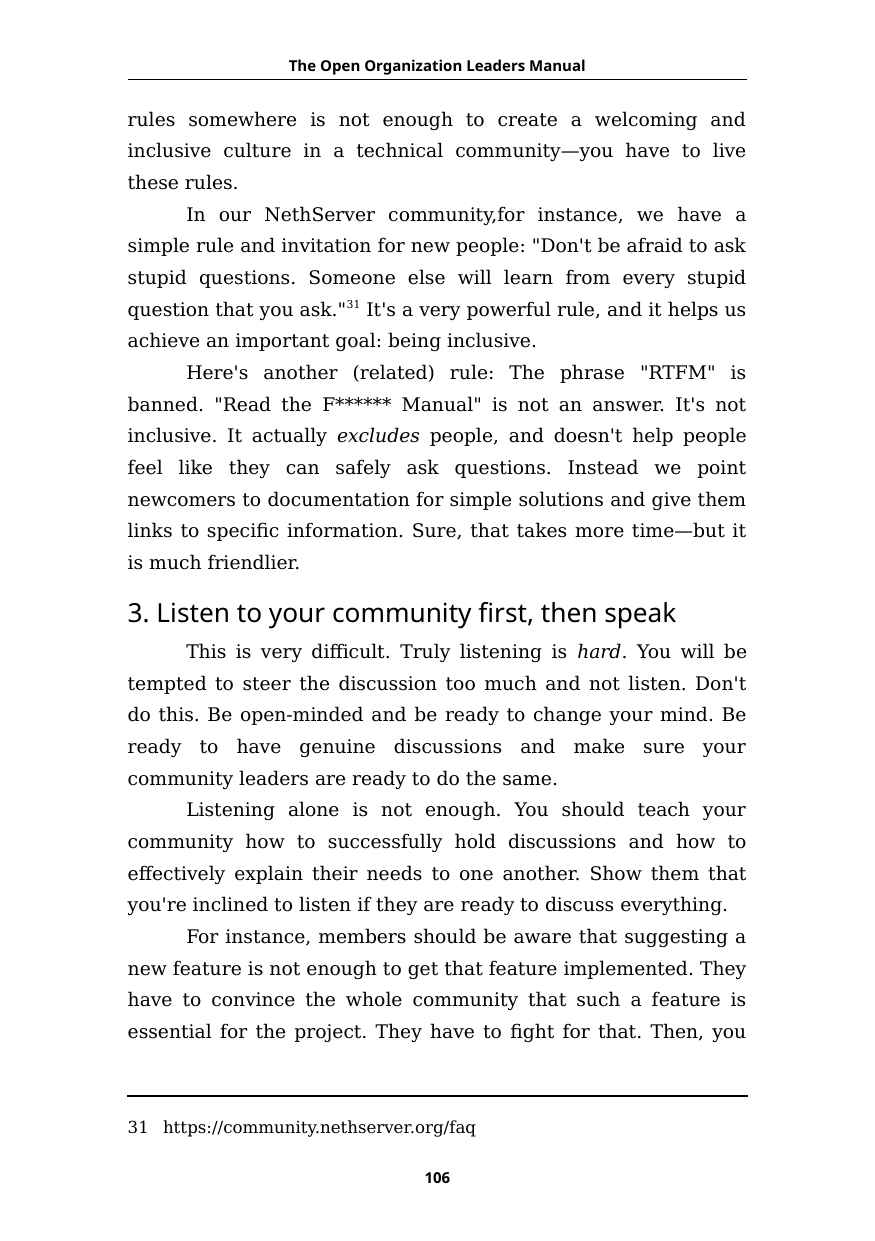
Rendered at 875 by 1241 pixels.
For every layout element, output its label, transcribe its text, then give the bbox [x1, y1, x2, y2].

text rules somewhere is not enough to create a welcoming and inclusive culture in a technical community—you have to live these rules. [127, 109, 747, 194]
text In our NethServer community,for instance, we have a simple rule and invitation for new people: "Don't be afraid to ask stupid questions. Someone else will learn from every stupid question that you ask." It's a very powerful rule, and it helps us achieve an important goal: being inclusive. [127, 204, 747, 352]
text This is very difficult. Truly listening is hard. You will be tempted to steer the discussion too much and not listen. Don't do this. Be open-minded and be ready to change your mind. Be ready to have genuine discussions and make sure your community leaders are ready to do the same. [127, 641, 747, 790]
text For instance, members should be aware that suggesting a new feature is not enough to get that feature implemented. They have to convince the whole community that such a feature is essential for the project. They have to fight for that. Then, you [127, 926, 747, 1043]
text Here's another (related) rule: The phrase "RTFM" is banned. "Read the F****** Manual" is not an answer. It's not inclusive. It actually excludes people, and doesn't help people feel like they can safely ask questions. Instead we point newcomers to documentation for simple solutions and give them links to specific information. Sure, that takes more time—but it is much friendlier. [127, 362, 747, 574]
subtitle 3. Listen to your community first, then speak [127, 598, 747, 629]
text Listening alone is not enough. You should teach your community how to successfully hold discussions and how to effectively explain their needs to one another. Show them that you're inclined to listen if they are ready to discuss everything. [127, 799, 747, 916]
text https://community.nethserver.org/faq [127, 1118, 747, 1138]
